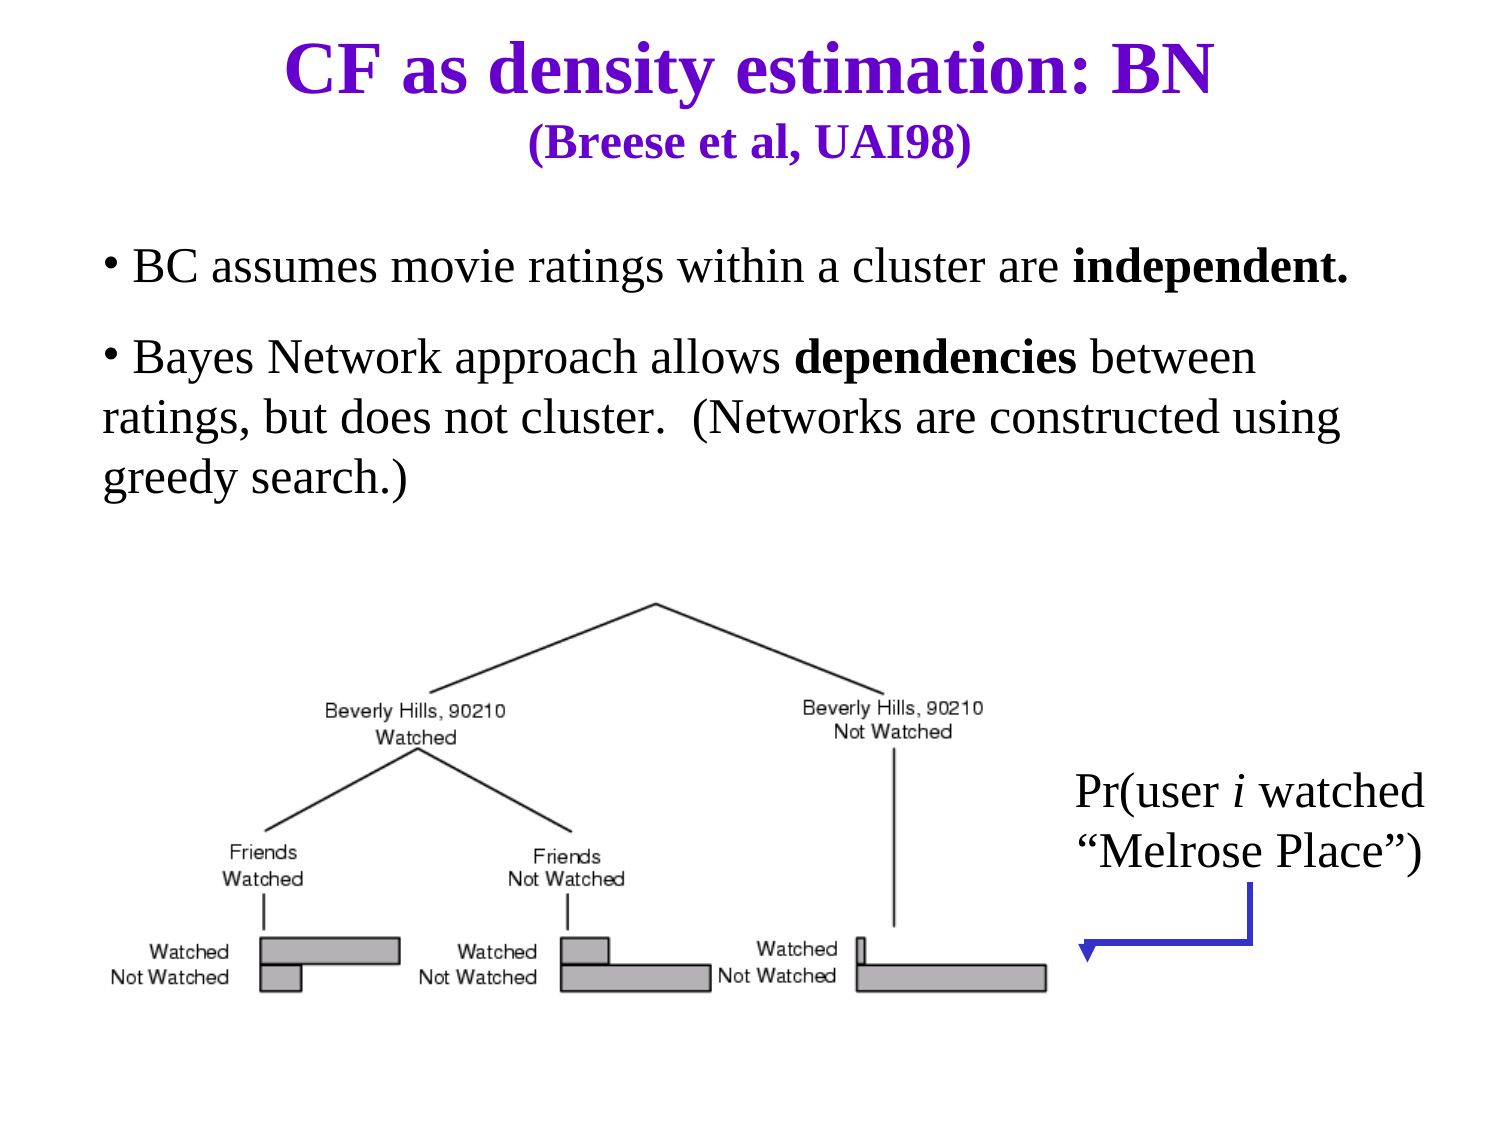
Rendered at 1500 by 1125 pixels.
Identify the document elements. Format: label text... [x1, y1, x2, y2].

picture [87, 512, 1075, 1013]
text_box Pr(user i watched “Melrose Place”) [1049, 749, 1450, 886]
text_box BC assumes movie ratings within a cluster are independent. Bayes Network approach allows dependencies between ratings, but does not cluster. (Networks are constructed using greedy search.) [87, 224, 1426, 512]
title CF as density estimation: BN (Breese et al, UAI98) [112, 0, 1388, 188]
